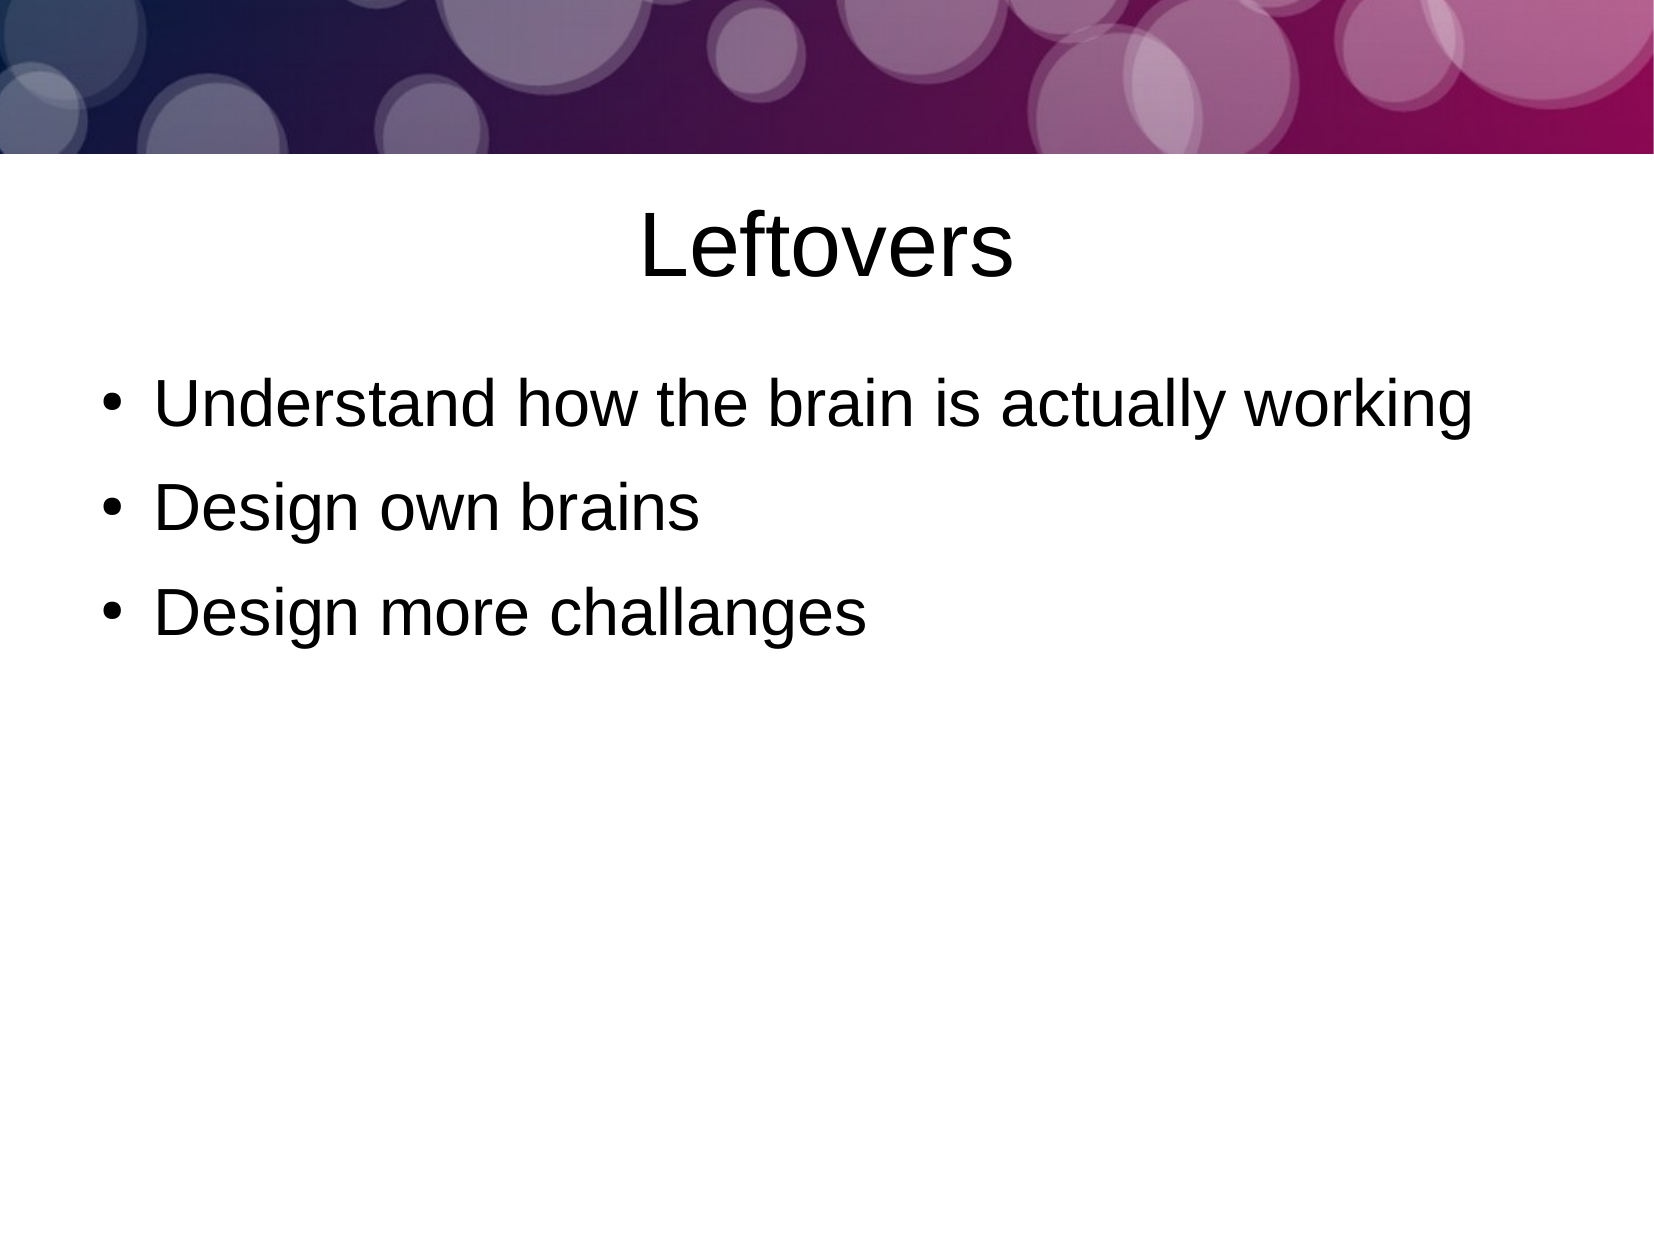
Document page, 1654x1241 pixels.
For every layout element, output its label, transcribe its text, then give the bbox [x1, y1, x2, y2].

picture [0, 0, 1654, 154]
list Understand how the brain is actually working Design own brains Design more challanges [82, 366, 1571, 1087]
title Leftovers [82, 159, 1571, 331]
